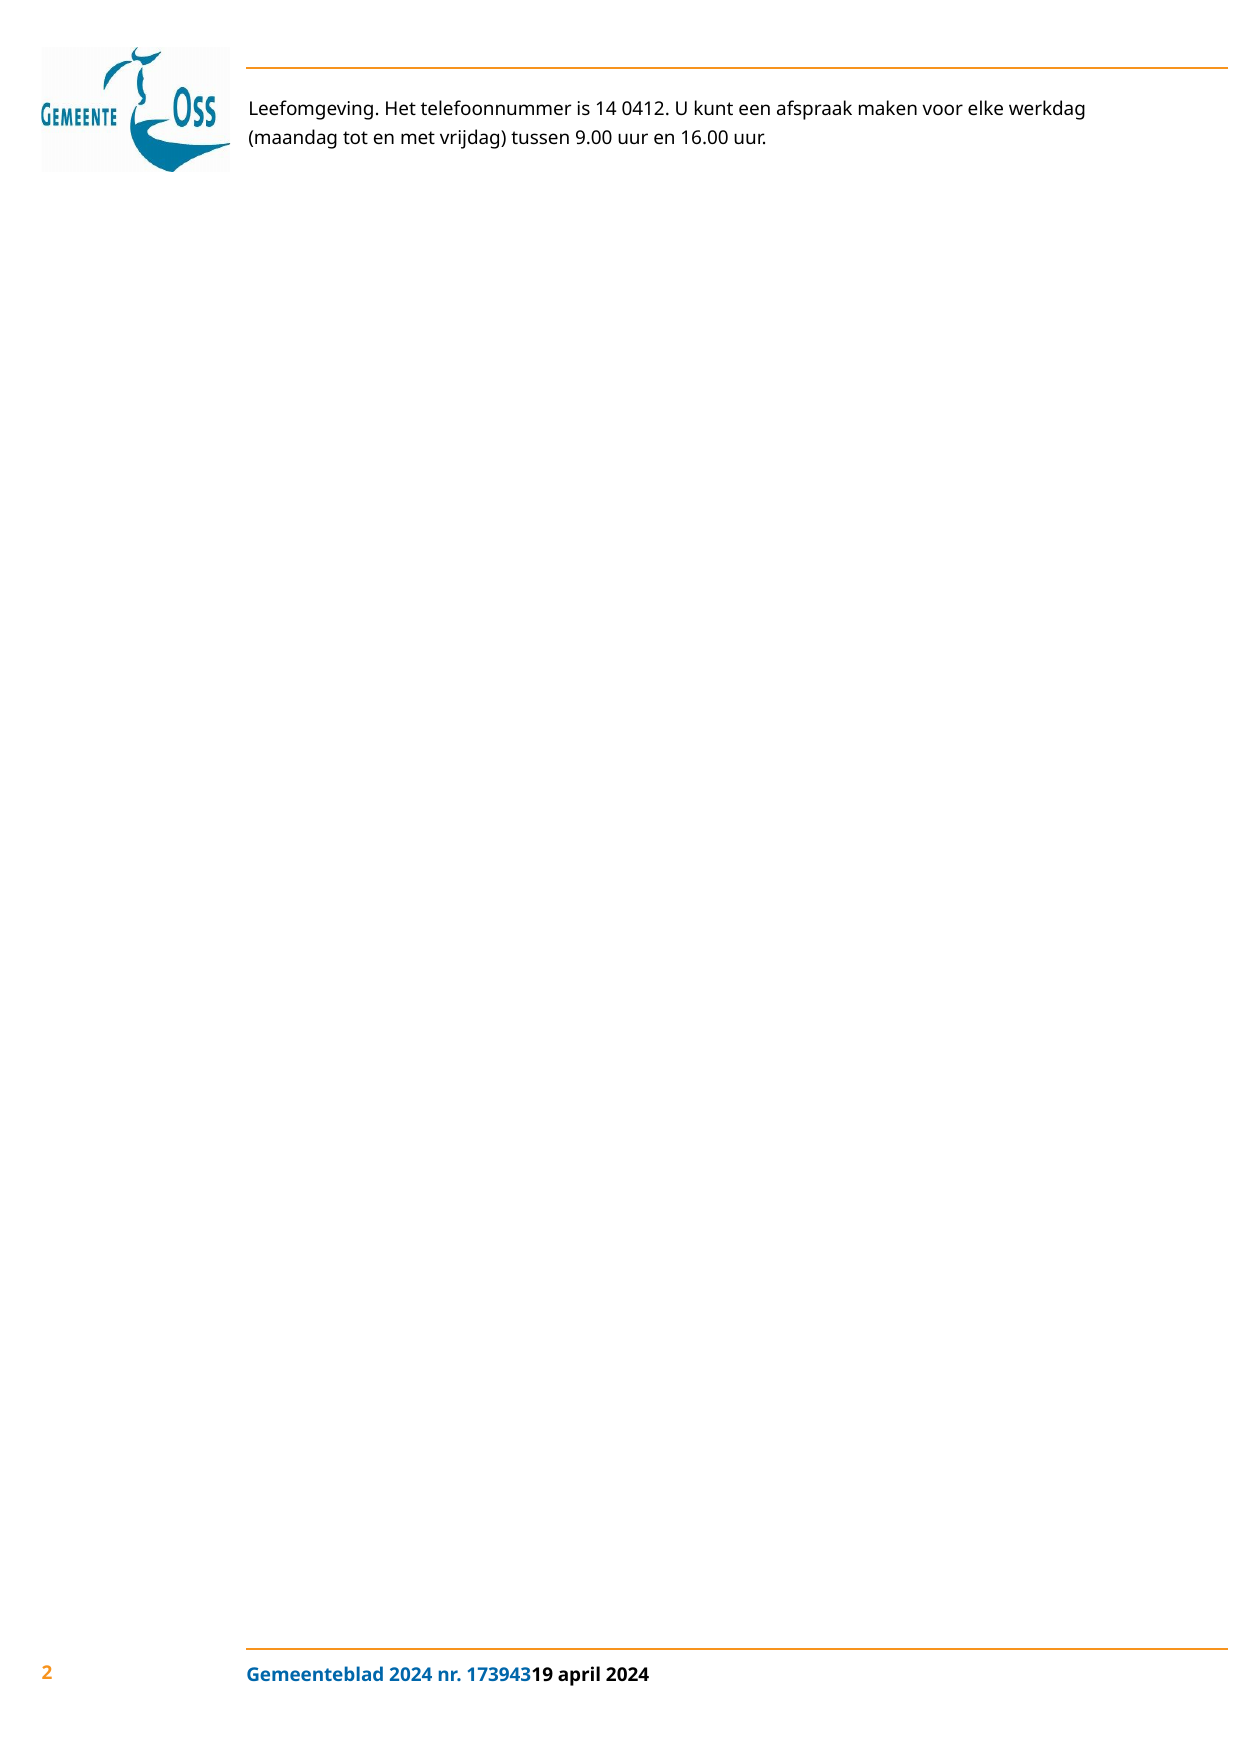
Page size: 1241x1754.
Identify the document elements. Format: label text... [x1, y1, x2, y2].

picture [41, 47, 231, 172]
text Leefomgeving. Het telefoonnummer is 14 0412. U kunt een afspraak maken voor elke werkdag (maandag tot en met vrijdag) tussen 9.00 uur en 16.00 uur. [248, 95, 1152, 150]
